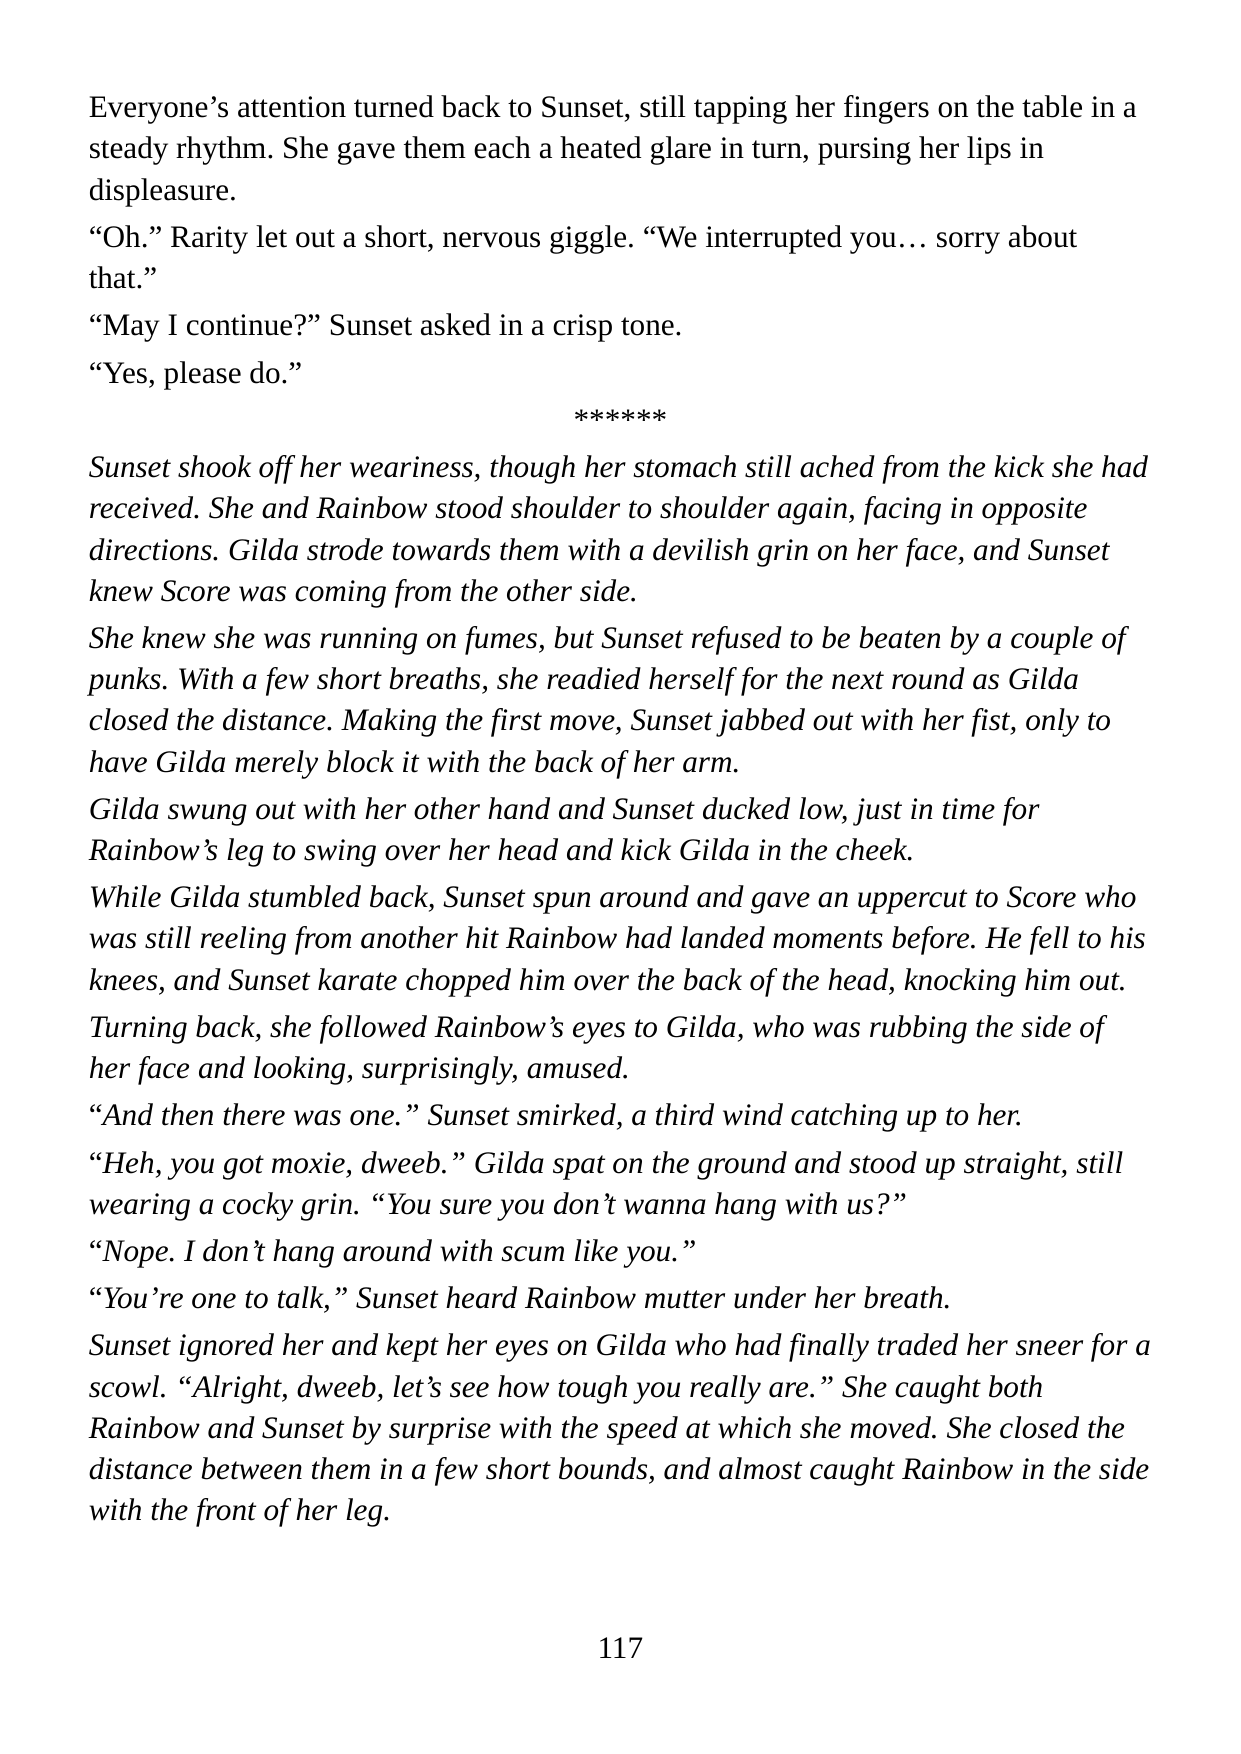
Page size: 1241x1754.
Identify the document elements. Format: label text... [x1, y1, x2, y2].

text Turning back, she followed Rainbow’s eyes to Gilda, who was rubbing the side of her face and looking, surprisingly, amused. [88, 1008, 1152, 1085]
text “Yes, please do.” [88, 354, 1152, 390]
text ****** [88, 401, 1152, 437]
text While Gilda stumbled back, Sunset spun around and gave an uppercut to Score who was still reeling from another hit Rainbow had landed moments before. He fell to his knees, and Sunset karate chopped him over the back of the head, knocking him out. [88, 878, 1152, 997]
text Sunset ignored her and kept her eyes on Gilda who had finally traded her sneer for a scowl. “Alright, dweeb, let’s see how tough you really are.” She caught both Rainbow and Sunset by surprise with the speed at which she moved. She closed the distance between them in a few short bounds, and almost caught Rainbow in the side with the front of her leg. [88, 1327, 1152, 1528]
text Everyone’s attention turned back to Sunset, still tapping her fingers on the table in a steady rhythm. She gave them each a heated glare in turn, pursing her lips in displeasure. [88, 88, 1152, 207]
text “May I continue?” Sunset asked in a crisp tone. [88, 307, 1152, 343]
text “Heh, you got moxie, dweeb.” Gilda spat on the ground and stood up straight, still wearing a cocky grin. “You sure you don’t wanna hang with us?” [88, 1144, 1152, 1221]
text “You’re one to talk,” Sunset heard Rainbow mutter under her breath. [88, 1279, 1152, 1315]
text Sunset shook off her weariness, though her stomach still ached from the kick she had received. She and Rainbow stood shoulder to shoulder again, facing in opposite directions. Gilda strode towards them with a devilish grin on her face, and Sunset knew Score was coming from the other side. [88, 448, 1152, 608]
text Gilda swung out with her other hand and Sunset ducked low, just in time for Rainbow’s leg to swing over her head and kick Gilda in the cheek. [88, 790, 1152, 867]
text “Oh.” Rarity let out a short, nervous giggle. “We interrupted you… sorry about that.” [88, 218, 1152, 295]
text “Nope. I don’t hang around with scum like you.” [88, 1232, 1152, 1268]
text “And then there was one.” Sunset smirked, a third wind catching up to her. [88, 1097, 1152, 1133]
text She knew she was running on fumes, but Sunset refused to be beaten by a couple of punks. With a few short breaths, she readied herself for the next round as Gilda closed the distance. Making the first move, Sunset jabbed out with her fist, only to have Gilda merely block it with the back of her arm. [88, 619, 1152, 779]
